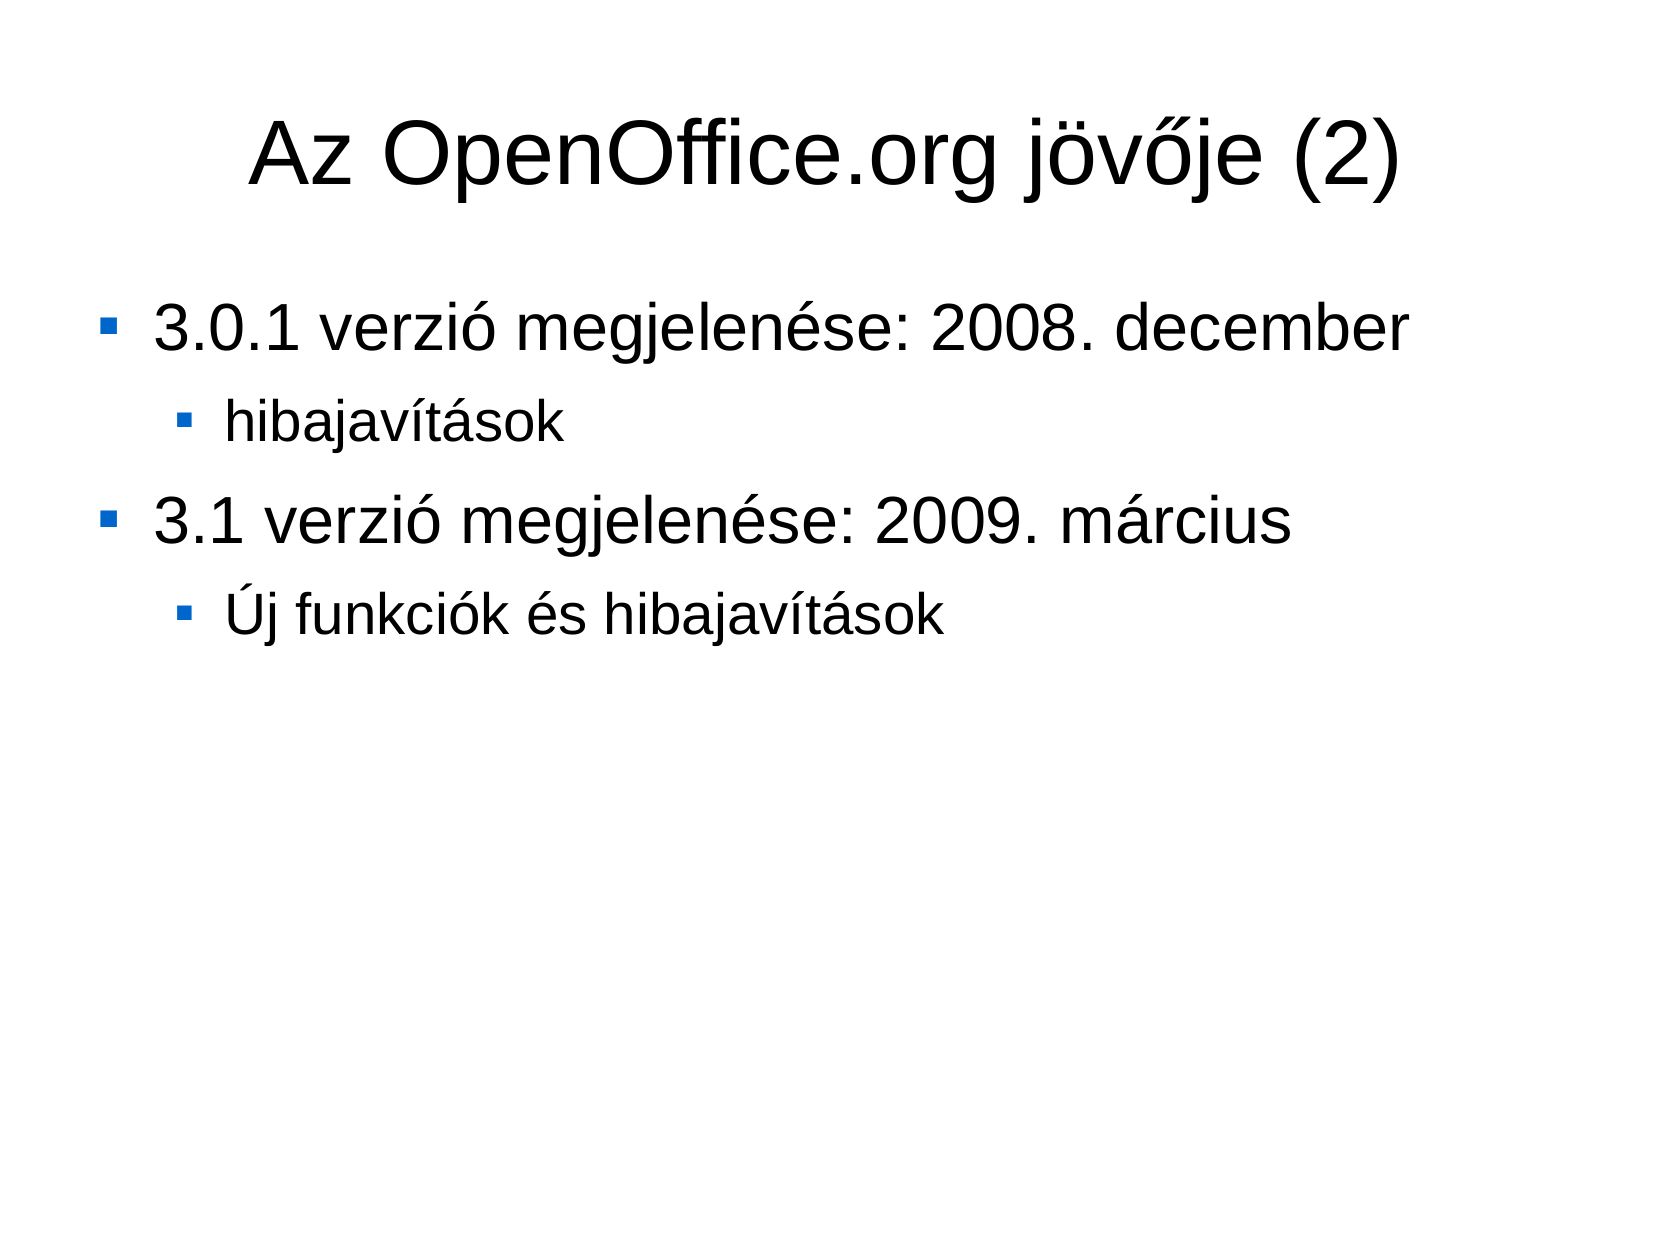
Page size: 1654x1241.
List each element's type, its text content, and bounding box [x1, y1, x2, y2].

list 3.0.1 verzió megjelenése: 2008. december hibajavítások 3.1 verzió megjelenése: 2009. március Új funkciók és hibajavítások [82, 290, 1571, 1094]
title Az OpenOffice.org jövője (2) [82, 49, 1571, 257]
